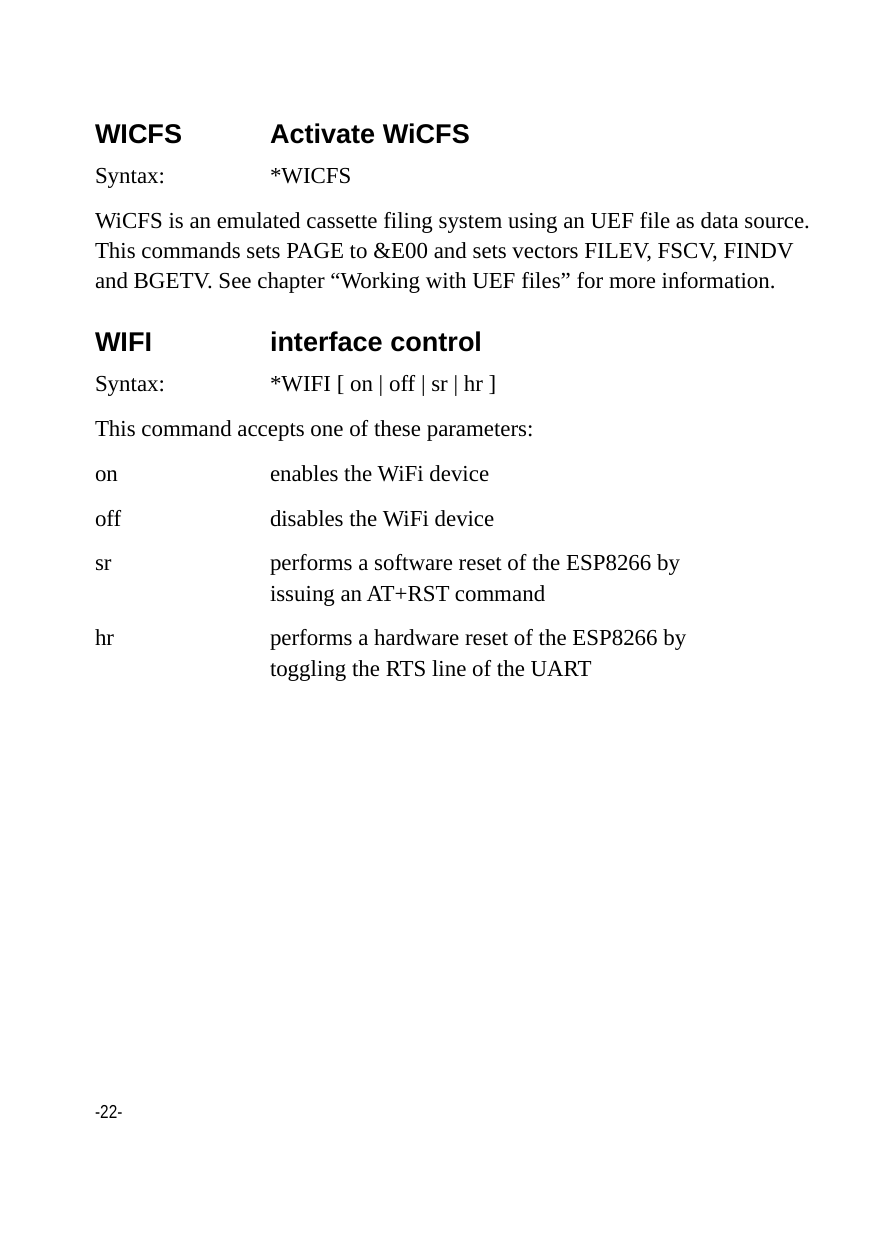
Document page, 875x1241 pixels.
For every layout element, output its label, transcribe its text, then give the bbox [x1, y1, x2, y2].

text Syntax: *WIFI [ on | off | sr | hr ] [95, 370, 815, 397]
text sr performs a software reset of the ESP8266 by issuing an AT+RST command [95, 549, 815, 606]
text Syntax: *WICFS [95, 162, 815, 188]
text off disables the WiFi device [95, 504, 815, 531]
text WiCFS is an emulated cassette filing system using an UEF file as data source. This commands sets PAGE to &E00 and sets vectors FILEV, FSCV, FINDV and BGETV. See chapter “Working with UEF files” for more information. [95, 207, 815, 293]
text hr performs a hardware reset of the ESP8266 by toggling the RTS line of the UART [95, 624, 815, 681]
text on enables the WiFi device [95, 460, 815, 486]
subtitle WICFS Activate WiCFS [95, 118, 815, 149]
subtitle WIFI interface control [95, 326, 815, 358]
text This command accepts one of these parameters: [95, 415, 815, 441]
